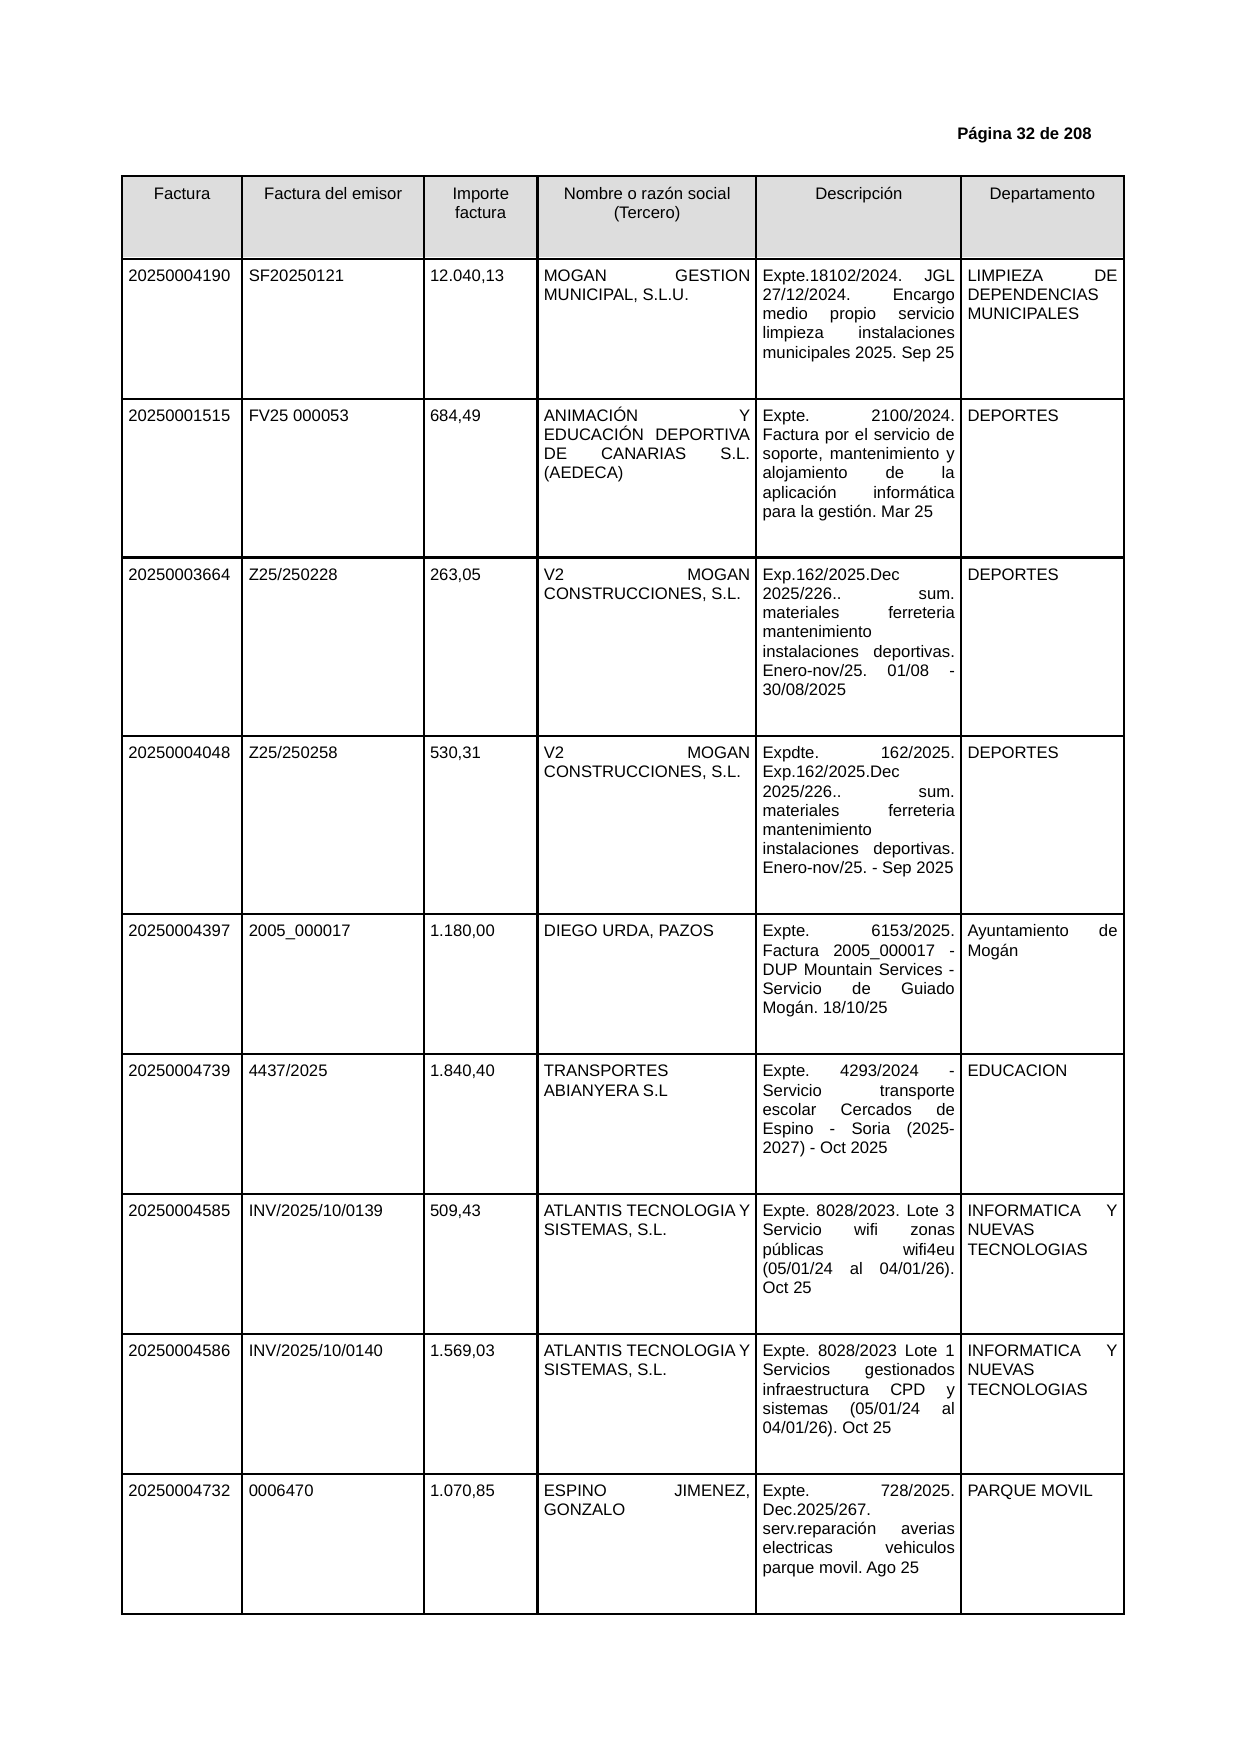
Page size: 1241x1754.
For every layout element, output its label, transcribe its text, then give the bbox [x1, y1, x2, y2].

table_cell FV25 000053 [243, 400, 423, 556]
table_cell Expte.18102/2024. JGL 27/12/2024. Encargo medio propio servicio limpieza instalaciones municipales 2025. Sep 25 [757, 260, 960, 397]
table_cell 20250004739 [123, 1055, 241, 1193]
table_cell 2005_000017 [243, 915, 423, 1053]
table_cell INV/2025/10/0140 [243, 1335, 423, 1472]
table_cell 20250003664 [123, 559, 241, 735]
table_cell 1.569,03 [425, 1335, 536, 1472]
table_cell Expte. 2100/2024. Factura por el servicio de soporte, mantenimiento y alojamiento de la aplicación informática para la gestión. Mar 25 [757, 400, 960, 556]
table_cell EDUCACION [962, 1055, 1123, 1193]
table_cell Expte. 4293/2024 - Servicio transporte escolar Cercados de Espino - Soria (2025-2027) - Oct 2025 [757, 1055, 960, 1193]
table_cell V2 MOGAN CONSTRUCCIONES, S.L. [539, 737, 755, 913]
table_cell Z25/250228 [243, 559, 423, 735]
table_cell 20250001515 [123, 400, 241, 556]
table_cell ATLANTIS TECNOLOGIA Y SISTEMAS, S.L. [539, 1335, 755, 1472]
table_cell 509,43 [425, 1195, 536, 1333]
table_cell Ayuntamiento de Mogán [962, 915, 1123, 1053]
table_cell 12.040,13 [425, 260, 536, 397]
table_header Factura del emisor [243, 177, 423, 257]
table_cell DEPORTES [962, 737, 1123, 913]
table_cell MOGAN GESTION MUNICIPAL, S.L.U. [539, 260, 755, 397]
table_cell 530,31 [425, 737, 536, 913]
table_cell INFORMATICA Y NUEVAS TECNOLOGIAS [962, 1335, 1123, 1472]
table_cell V2 MOGAN CONSTRUCCIONES, S.L. [539, 559, 755, 735]
table_cell Z25/250258 [243, 737, 423, 913]
table_header Descripción [757, 177, 960, 257]
table_cell 1.070,85 [425, 1475, 536, 1612]
table_cell INV/2025/10/0139 [243, 1195, 423, 1333]
table_cell 1.840,40 [425, 1055, 536, 1193]
table_cell Exp.162/2025.Dec 2025/226.. sum. materiales ferreteria mantenimiento instalaciones deportivas. Enero-nov/25. 01/08 - 30/08/2025 [757, 559, 960, 735]
table_cell DEPORTES [962, 559, 1123, 735]
table_cell Expdte. 162/2025. Exp.162/2025.Dec 2025/226.. sum. materiales ferreteria mantenimiento instalaciones deportivas. Enero-nov/25. - Sep 2025 [757, 737, 960, 913]
table_cell DIEGO URDA, PAZOS [539, 915, 755, 1053]
table_cell 20250004190 [123, 260, 241, 397]
table_cell Expte. 6153/2025. Factura 2005_000017 - DUP Mountain Services - Servicio de Guiado Mogán. 18/10/25 [757, 915, 960, 1053]
table_cell 20250004585 [123, 1195, 241, 1333]
table_cell LIMPIEZA DE DEPENDENCIAS MUNICIPALES [962, 260, 1123, 397]
table_cell ESPINO JIMENEZ, GONZALO [539, 1475, 755, 1612]
table_cell SF20250121 [243, 260, 423, 397]
table_cell 263,05 [425, 559, 536, 735]
table_cell 20250004048 [123, 737, 241, 913]
table_cell 0006470 [243, 1475, 423, 1612]
table_cell Expte. 8028/2023 Lote 1 Servicios gestionados infraestructura CPD y sistemas (05/01/24 al 04/01/26). Oct 25 [757, 1335, 960, 1472]
table_cell ANIMACIÓN Y EDUCACIÓN DEPORTIVA DE CANARIAS S.L. (AEDECA) [539, 400, 755, 556]
table_header Factura [123, 177, 241, 257]
table_cell Expte. 728/2025. Dec.2025/267. serv.reparación averias electricas vehiculos parque movil. Ago 25 [757, 1475, 960, 1612]
table_cell 684,49 [425, 400, 536, 556]
table_cell TRANSPORTES ABIANYERA S.L [539, 1055, 755, 1193]
table_cell 20250004732 [123, 1475, 241, 1612]
table_cell PARQUE MOVIL [962, 1475, 1123, 1612]
table_cell 20250004586 [123, 1335, 241, 1472]
table_cell INFORMATICA Y NUEVAS TECNOLOGIAS [962, 1195, 1123, 1333]
table_cell DEPORTES [962, 400, 1123, 556]
table_cell ATLANTIS TECNOLOGIA Y SISTEMAS, S.L. [539, 1195, 755, 1333]
table_cell 20250004397 [123, 915, 241, 1053]
table_cell 4437/2025 [243, 1055, 423, 1193]
table_cell Expte. 8028/2023. Lote 3 Servicio wifi zonas públicas wifi4eu (05/01/24 al 04/01/26). Oct 25 [757, 1195, 960, 1333]
table_header Importe factura [425, 177, 536, 257]
table_header Departamento [962, 177, 1123, 257]
table_header Nombre o razón social (Tercero) [539, 177, 755, 257]
table_cell 1.180,00 [425, 915, 536, 1053]
